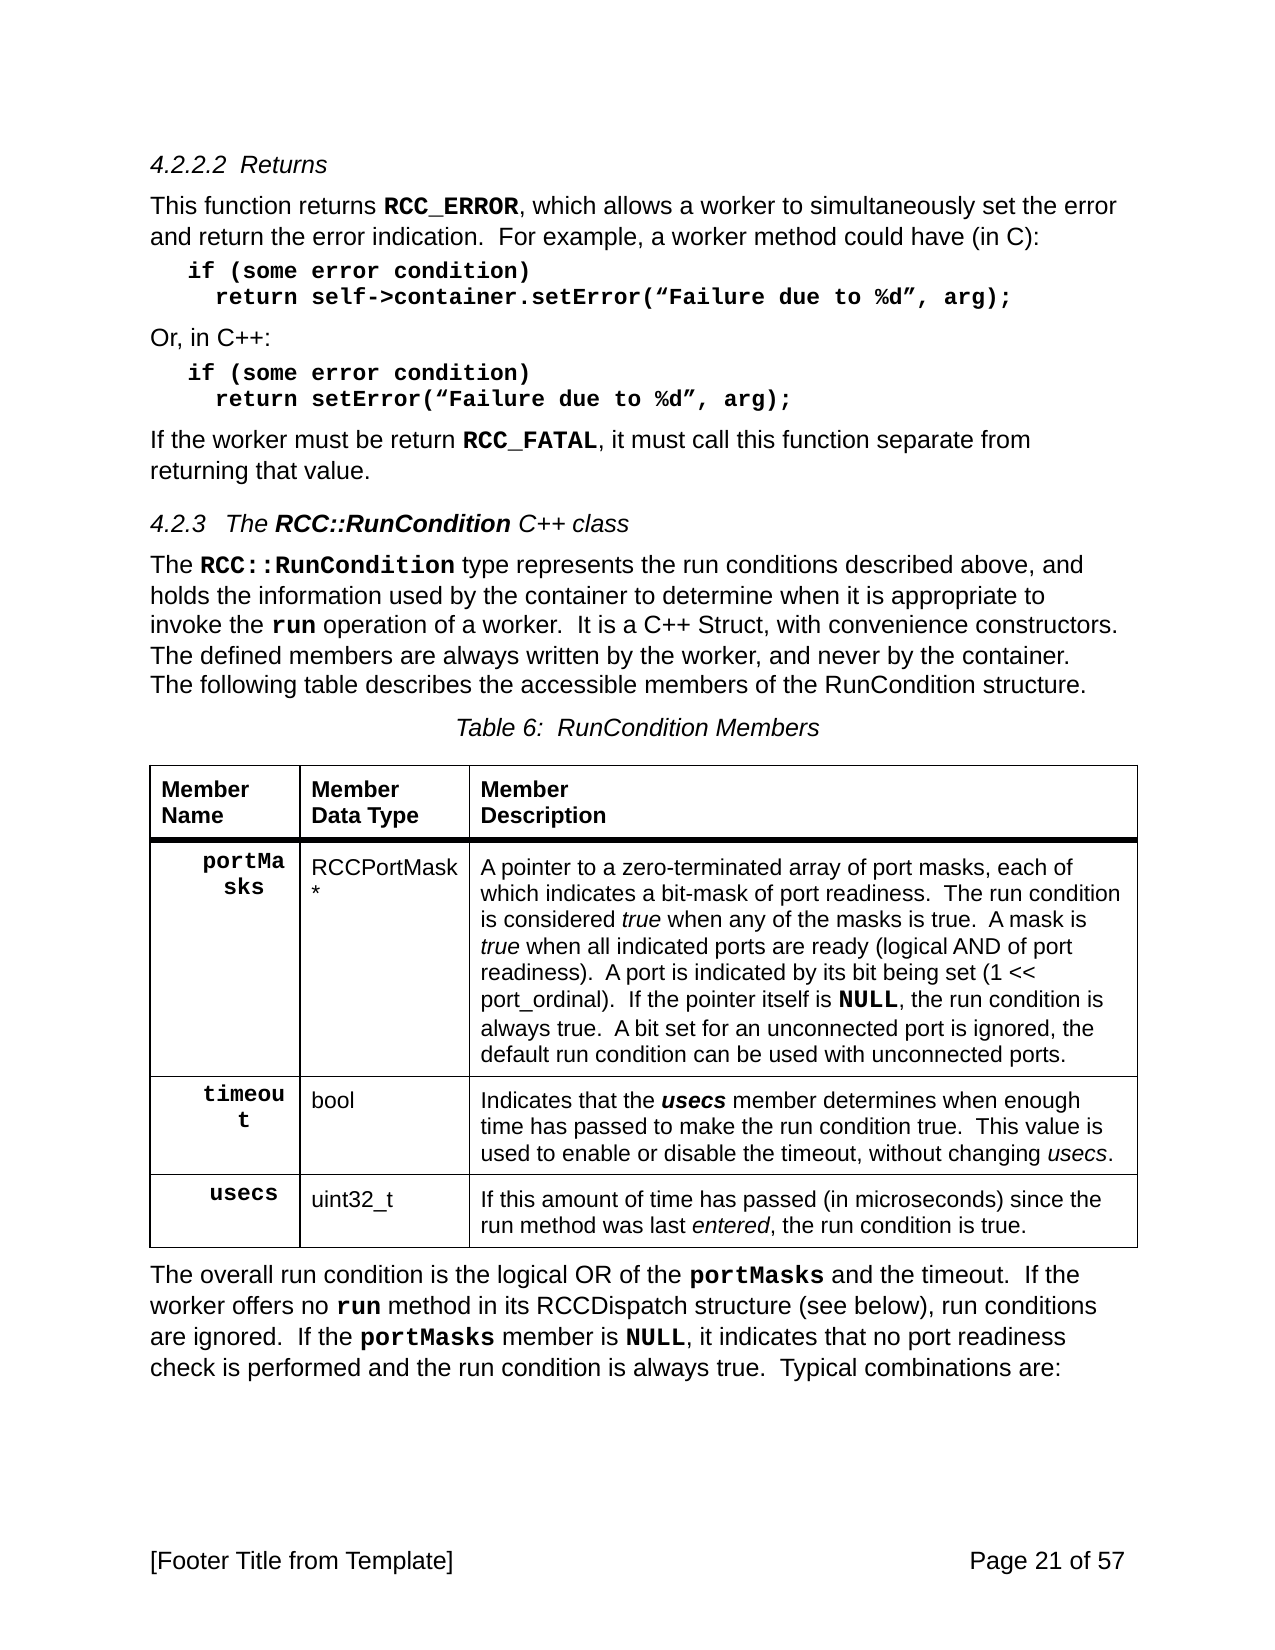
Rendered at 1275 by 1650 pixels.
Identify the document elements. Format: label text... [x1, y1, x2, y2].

text Table 6: RunCondition Members [150, 713, 1125, 742]
table_cell timeout [151, 1077, 299, 1174]
subtitle The RCC::RunCondition C++ class [150, 509, 1125, 538]
table_cell portMasks [151, 843, 299, 1076]
text If the worker must be return RCC_FATAL, it must call this function separate from returning that value. [150, 425, 1125, 484]
table_cell If this amount of time has passed (in microseconds) since the run method was last entered, the run condition is true. [470, 1175, 1137, 1247]
text if (some error condition) return self->container.setError(“Failure due to %d”, arg); [187, 259, 1125, 311]
table_cell Indicates that the usecs member determines when enough time has passed to make the run condition true. This value is used to enable or disable the timeout, without changing usecs. [470, 1077, 1137, 1174]
table_cell RCCPortMask * [301, 843, 469, 1076]
text Or, in C++: [150, 323, 1125, 352]
table_cell usecs [151, 1175, 299, 1247]
table_cell bool [301, 1077, 469, 1174]
table_cell A pointer to a zero-terminated array of port masks, each of which indicates a bit-mask of port readiness. The run condition is considered true when any of the masks is true. A mask is true when all indicated ports are ready (logical AND of port readiness). A port is indicated by its bit being set (1 << port_ordinal). If the pointer itself is NULL, the run condition is always true. A bit set for an unconnected port is ignored, the default run condition can be used with unconnected ports. [470, 843, 1137, 1076]
table_header Member Description [470, 766, 1137, 837]
text The overall run condition is the logical OR of the portMasks and the timeout. If the worker offers no run method in its RCCDispatch structure (see below), run conditions are ignored. If the portMasks member is NULL, it indicates that no port readiness check is performed and the run condition is always true. Typical combinations are: [150, 1260, 1125, 1381]
text if (some error condition) return setError(“Failure due to %d”, arg); [187, 361, 1125, 413]
table_header Member Name [151, 766, 299, 837]
text This function returns RCC_ERROR, which allows a worker to simultaneously set the error and return the error indication. For example, a worker method could have (in C): [150, 191, 1125, 250]
table_header Member Data Type [301, 766, 469, 837]
text The RCC::RunCondition type represents the run conditions described above, and holds the information used by the container to determine when it is appropriate to invoke the run operation of a worker. It is a C++ Struct, with convenience constructors. The defined members are always written by the worker, and never by the container. The following table describes the accessible members of the RunCondition structure. [150, 550, 1125, 698]
subtitle Returns [150, 150, 1125, 179]
table_cell uint32_t [301, 1175, 469, 1247]
